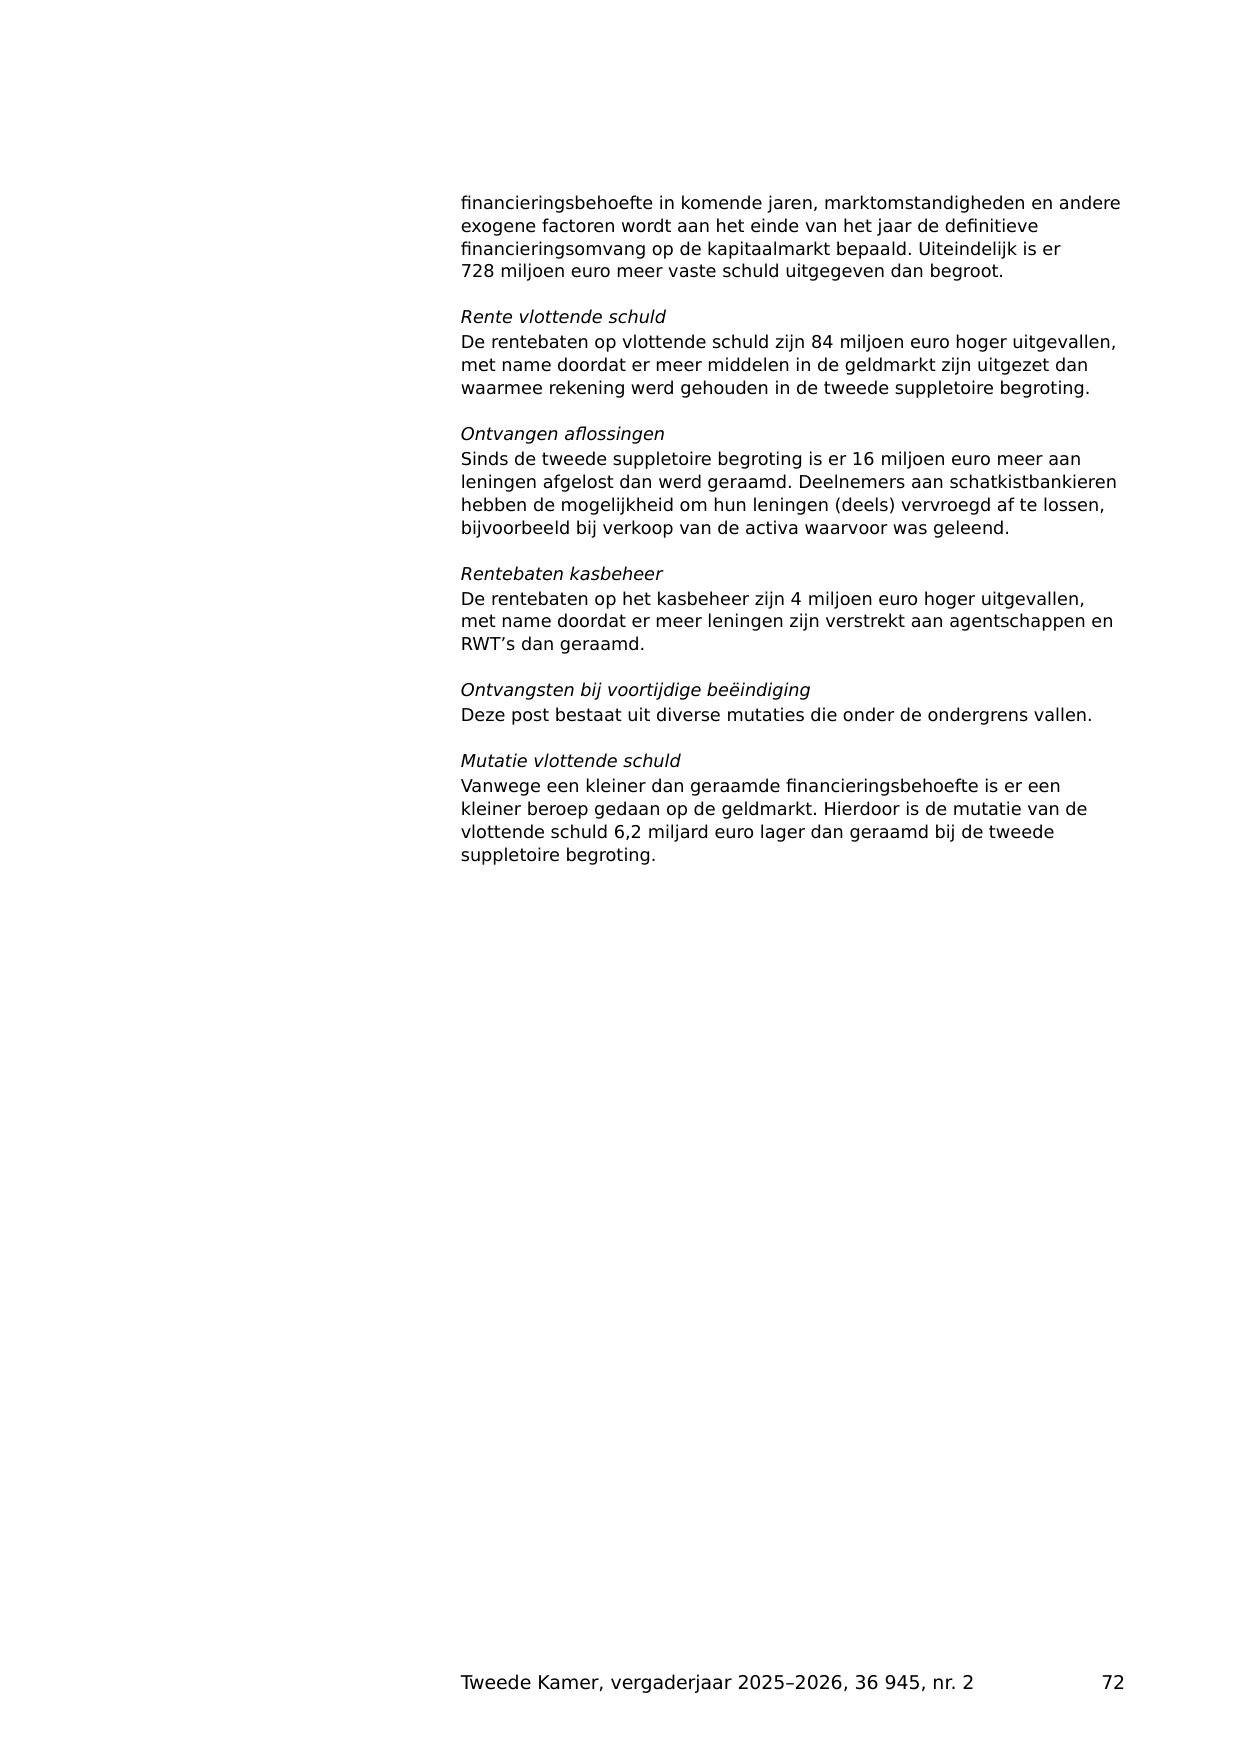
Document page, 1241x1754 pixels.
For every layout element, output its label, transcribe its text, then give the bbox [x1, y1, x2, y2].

text Sinds de tweede suppletoire begroting is er 16 miljoen euro meer aan leningen afgelost dan werd geraamd. Deelnemers aan schatkistbankieren hebben de mogelijkheid om hun leningen (deels) vervroegd af te lossen, bijvoorbeeld bij verkoop van de activa waarvoor was geleend. [461, 447, 1125, 539]
text Mutatie vlottende schuld [461, 749, 1125, 772]
text De rentebaten op vlottende schuld zĳn 84 miljoen euro hoger uitgevallen, met name doordat er meer middelen in de geldmarkt zijn uitgezet dan waarmee rekening werd gehouden in de tweede suppletoire begroting. [461, 330, 1125, 399]
text Vanwege een kleiner dan geraamde financieringsbehoefte is er een kleiner beroep gedaan op de geldmarkt. Hierdoor is de mutatie van de vlottende schuld 6,2 miljard euro lager dan geraamd bij de tweede suppletoire begroting. [461, 774, 1125, 866]
text Deze post bestaat uit diverse mutaties die onder de ondergrens vallen. [461, 703, 1125, 726]
text financieringsbehoefte in komende jaren, marktomstandigheden en andere exogene factoren wordt aan het einde van het jaar de definitieve financieringsomvang op de kapitaalmarkt bepaald. Uiteindelijk is er 728 miljoen euro meer vaste schuld uitgegeven dan begroot. [461, 191, 1125, 282]
text Ontvangen aflossingen [461, 422, 1125, 445]
text Rentebaten kasbeheer [461, 562, 1125, 584]
text Rente vlottende schuld [461, 305, 1125, 328]
text De rentebaten op het kasbeheer zĳn 4 miljoen euro hoger uitgevallen, met name doordat er meer leningen zijn verstrekt aan agentschappen en RWT’s dan geraamd. [461, 587, 1125, 655]
text Ontvangsten bij voortijdige beëindiging [461, 678, 1125, 701]
